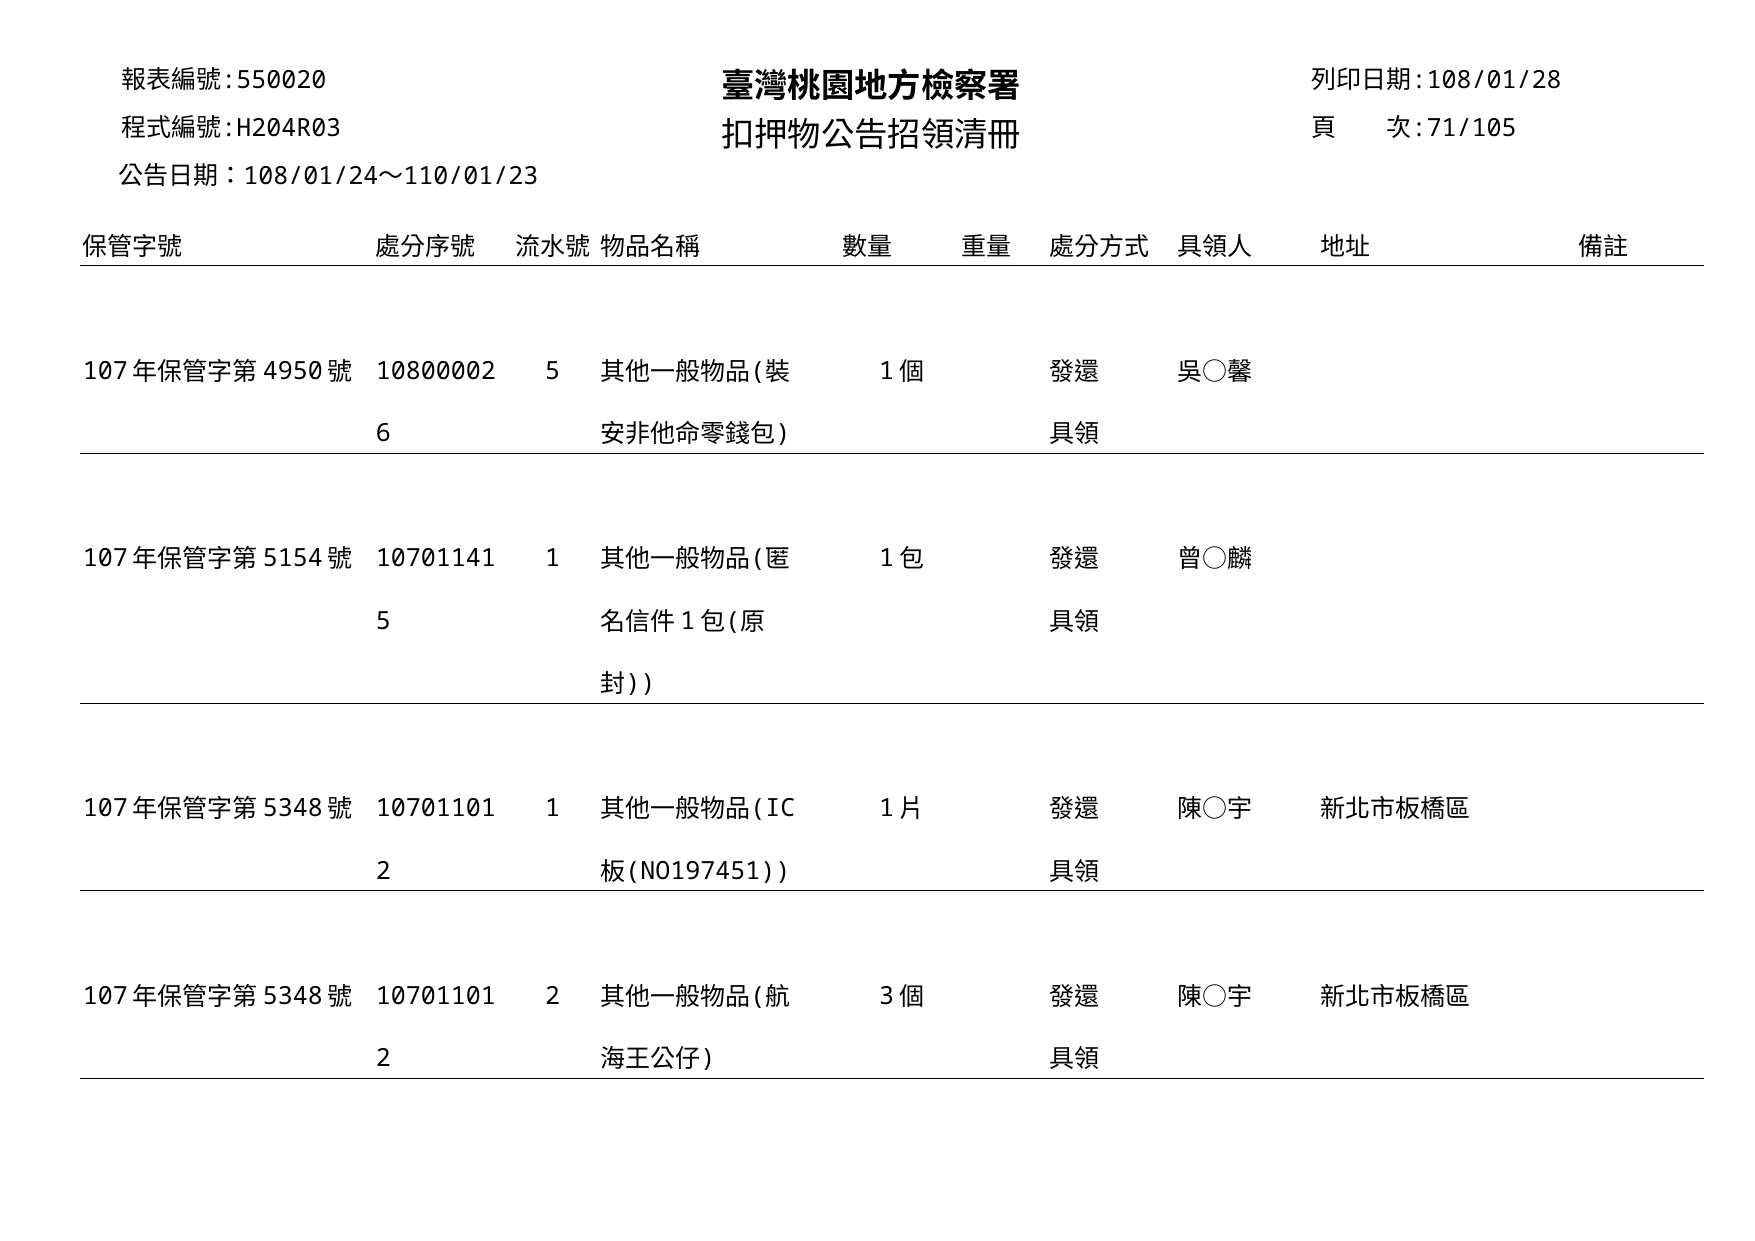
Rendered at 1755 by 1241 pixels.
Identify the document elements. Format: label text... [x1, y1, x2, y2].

table_cell 曾○麟 [1175, 454, 1317, 703]
table_cell 發還 具領 [1046, 454, 1175, 703]
table_cell 107年保管字第5348號 [80, 891, 373, 1078]
table_cell 其他一般物品(匿名信件1包(原封)) [597, 454, 807, 703]
table_cell 陳○宇 [1175, 891, 1317, 1078]
table_cell 吳○馨 [1175, 266, 1317, 453]
table_header 處分方式 [1046, 203, 1175, 265]
table_cell 新北市板橋區 [1317, 704, 1575, 890]
table_cell [927, 704, 1046, 890]
table_cell [1575, 454, 1704, 703]
table_cell [1575, 891, 1704, 1078]
table_header 地址 [1317, 203, 1575, 265]
table_cell 107011012 [373, 704, 507, 890]
table_cell 1包 [808, 454, 927, 703]
table_header 數量 [808, 203, 927, 265]
table_cell 107年保管字第4950號 [80, 266, 373, 453]
table_cell [927, 891, 1046, 1078]
table_cell 1 [507, 454, 597, 703]
table_cell 發還 具領 [1046, 891, 1175, 1078]
table_cell 5 [507, 266, 597, 453]
table_header 重量 [927, 203, 1046, 265]
table_cell 107年保管字第5154號 [80, 454, 373, 703]
table_cell 1 [507, 704, 597, 890]
table_header 備註 [1575, 203, 1704, 265]
table_cell 發還 具領 [1046, 266, 1175, 453]
table_cell 107011012 [373, 891, 507, 1078]
table_cell 新北市板橋區 [1317, 891, 1575, 1078]
table_cell [1575, 266, 1704, 453]
table_cell 其他一般物品(裝安非他命零錢包) [597, 266, 807, 453]
table_cell 1個 [808, 266, 927, 453]
table_header 保管字號 [80, 203, 373, 265]
table_cell 1片 [808, 704, 927, 890]
table_cell 107年保管字第5348號 [80, 704, 373, 890]
table_header 處分序號 [373, 203, 507, 265]
table_cell 其他一般物品(航海王公仔) [597, 891, 807, 1078]
table_cell 107011415 [373, 454, 507, 703]
table_cell 3個 [808, 891, 927, 1078]
table_cell 108000026 [373, 266, 507, 453]
table_cell [1317, 454, 1575, 703]
table_cell [927, 266, 1046, 453]
table_cell 2 [507, 891, 597, 1078]
table_cell 其他一般物品(IC板(NO197451)) [597, 704, 807, 890]
table_cell [1575, 704, 1704, 890]
table_header 流水號 [507, 203, 597, 265]
table_cell [927, 454, 1046, 703]
table_cell [1317, 266, 1575, 453]
table_header 具領人 [1175, 203, 1317, 265]
table_cell 陳○宇 [1175, 704, 1317, 890]
table_header 物品名稱 [597, 203, 807, 265]
table_cell 發還 具領 [1046, 704, 1175, 890]
